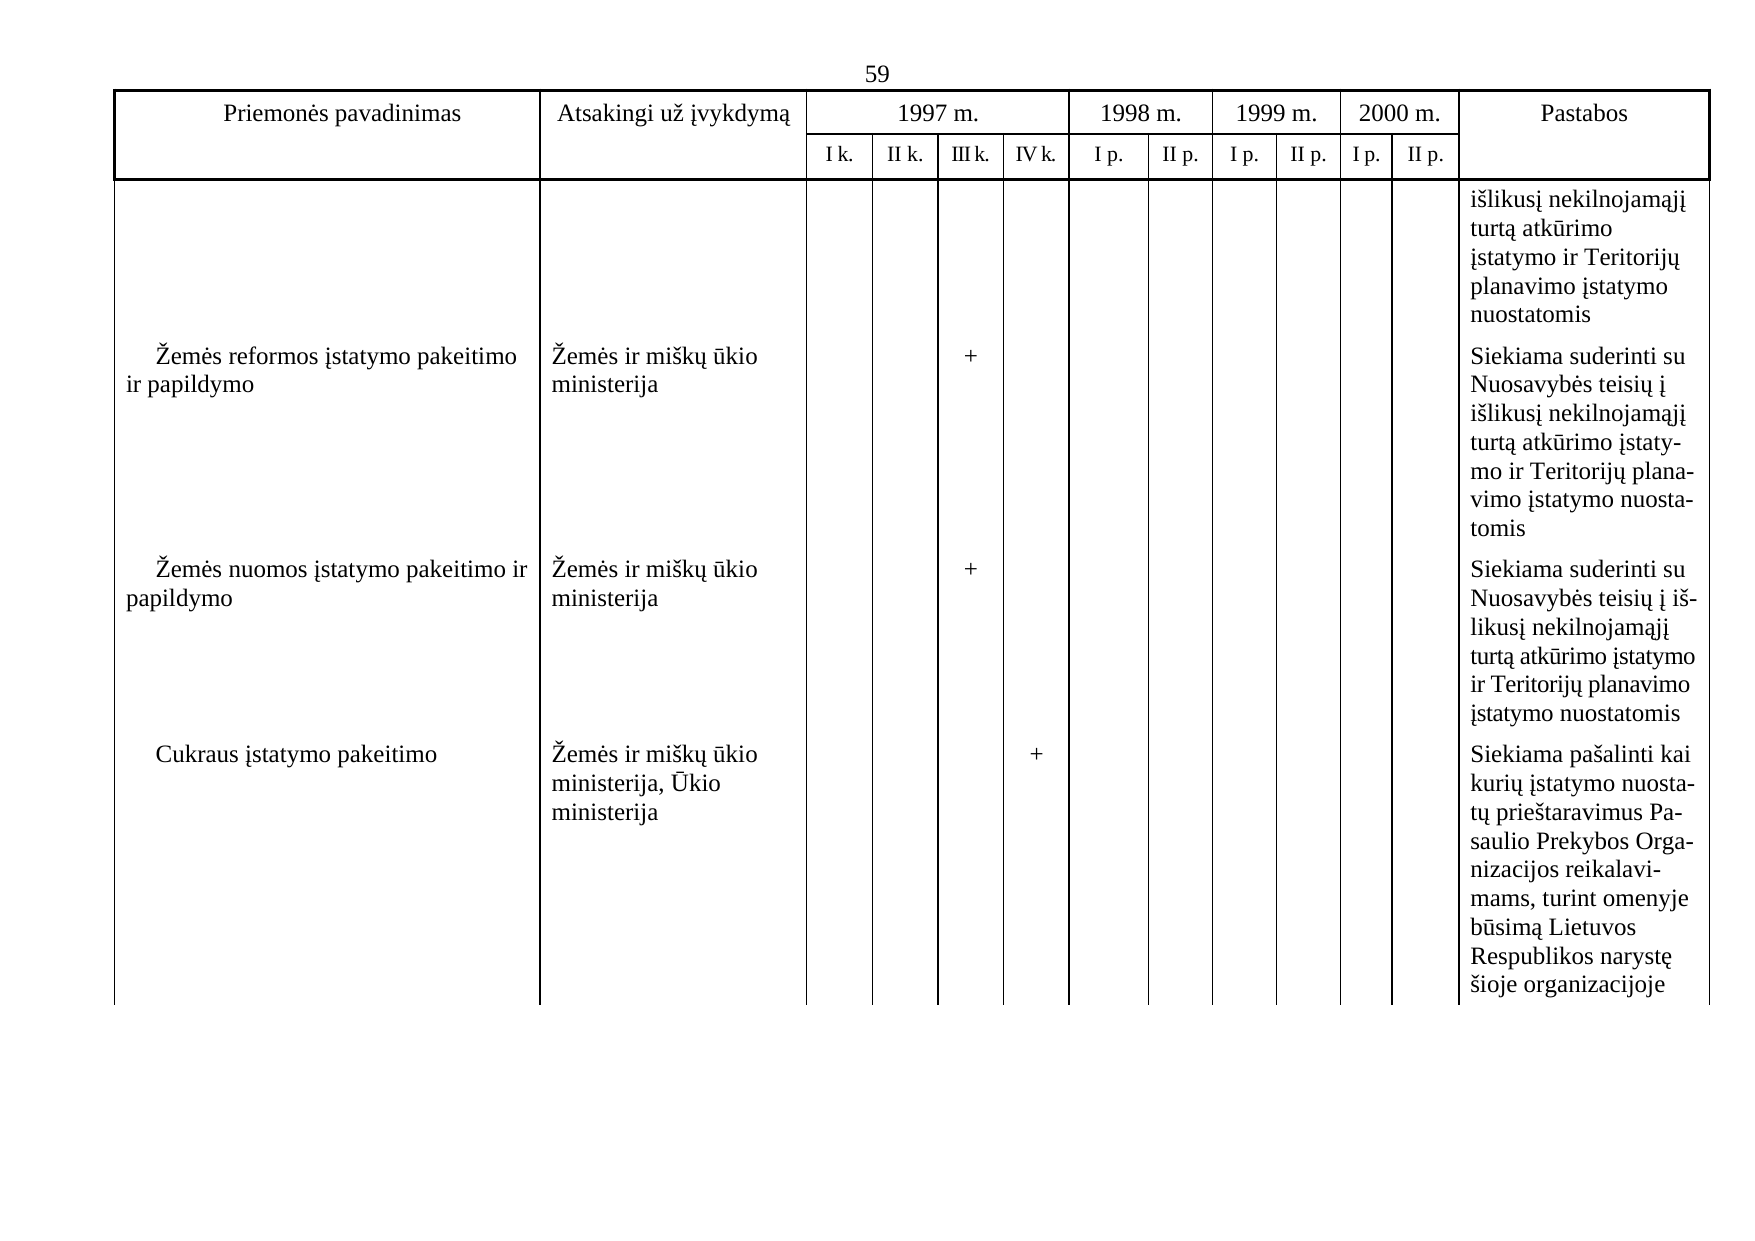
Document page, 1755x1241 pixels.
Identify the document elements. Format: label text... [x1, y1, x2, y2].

table_cell Siekiama suderinti su Nuosavybės teisių į išlikusį nekilnojamąjį turtą atkūrimo įstaty-mo ir Teritorijų plana-vimo įstatymo nuosta-tomis [1460, 335, 1709, 548]
table_cell [1277, 733, 1340, 1004]
table_cell [1070, 181, 1148, 334]
table_cell [1393, 335, 1458, 548]
table_cell [1004, 335, 1068, 548]
table_cell išlikusį nekilnojamąjį turtą atkūrimo įstatymo ir Teritorijų planavimo įstatymo nuostatomis [1460, 181, 1709, 334]
table_cell [1070, 733, 1148, 1004]
table_cell Cukraus įstatymo pakeitimo [115, 733, 539, 1004]
table_cell Žemės ir miškų ūkio ministerija [541, 548, 806, 733]
table_cell Siekiama pašalinti kai kurių įstatymo nuosta-tų prieštaravimus Pa-saulio Prekybos Orga-nizacijos reikalavi-mams, turint omenyje būsimą Lietuvos Respublikos narystę šioje organizacijoje [1460, 733, 1709, 1004]
table_cell III k. [939, 135, 1003, 178]
table_cell Žemės reformos įstatymo pakeitimo ir papildymo [115, 335, 539, 548]
table_cell [1070, 335, 1148, 548]
table_cell [115, 181, 539, 334]
table_cell I k. [807, 135, 872, 178]
table_cell [1277, 181, 1340, 334]
table_cell [116, 133, 539, 178]
table_cell I p. [1070, 135, 1148, 178]
table_cell [541, 181, 806, 334]
table_cell [1460, 133, 1708, 178]
table_cell [873, 733, 937, 1004]
table_cell [807, 733, 872, 1004]
table_cell Žemės nuomos įstatymo pakeitimo ir papildymo [115, 548, 539, 733]
table_cell Žemės ir miškų ūkio ministerija [541, 335, 806, 548]
table_cell [1393, 733, 1458, 1004]
table_cell [873, 548, 937, 733]
table_cell [1004, 181, 1068, 334]
table_header Pastabos [1460, 92, 1708, 133]
table_cell [1213, 548, 1276, 733]
table_cell [1277, 548, 1340, 733]
table_cell [1341, 181, 1391, 334]
table_cell Siekiama suderinti su Nuosavybės teisių į iš-likusį nekilnojamąjį turtą atkūrimo įstatymo ir Teritorijų planavimo įstatymo nuostatomis [1460, 548, 1709, 733]
table_cell [1149, 335, 1212, 548]
table_cell [1393, 548, 1458, 733]
table_header 1999 m. [1213, 92, 1340, 133]
table_cell [1213, 733, 1276, 1004]
table_cell [1341, 335, 1391, 548]
table_header Priemonės pavadinimas [116, 92, 539, 133]
table_cell [807, 181, 872, 334]
table_cell [1213, 181, 1276, 334]
table_cell [807, 548, 872, 733]
table_cell + [939, 548, 1003, 733]
table_cell [541, 133, 806, 178]
table_cell II p. [1393, 135, 1458, 178]
table_cell I p. [1341, 135, 1391, 178]
table_cell [1341, 733, 1391, 1004]
table_cell [873, 181, 937, 334]
table_cell [939, 733, 1003, 1004]
table_cell [1149, 548, 1212, 733]
table_cell II p. [1277, 135, 1340, 178]
table_cell [873, 335, 937, 548]
table_cell + [1004, 733, 1068, 1004]
table_cell Žemės ir miškų ūkio ministerija, Ūkio ministerija [541, 733, 806, 1004]
table_cell [1070, 548, 1148, 733]
table_cell [1149, 733, 1212, 1004]
table_cell [1341, 548, 1391, 733]
table_cell [1149, 181, 1212, 334]
table_cell [1004, 548, 1068, 733]
table_cell I p. [1213, 135, 1276, 178]
table_header 1997 m. [807, 92, 1068, 133]
table_cell [1277, 335, 1340, 548]
table_cell IV k. [1004, 135, 1068, 178]
table_cell [1393, 181, 1458, 334]
table_cell + [939, 335, 1003, 548]
table_cell II k. [873, 135, 937, 178]
table_cell II p. [1149, 135, 1212, 178]
table_header 1998 m. [1070, 92, 1212, 133]
table_cell [939, 181, 1003, 334]
table_cell [1213, 335, 1276, 548]
table_header Atsakingi už įvykdymą [541, 92, 806, 133]
table_header 2000 m. [1341, 92, 1458, 133]
table_cell [807, 335, 872, 548]
